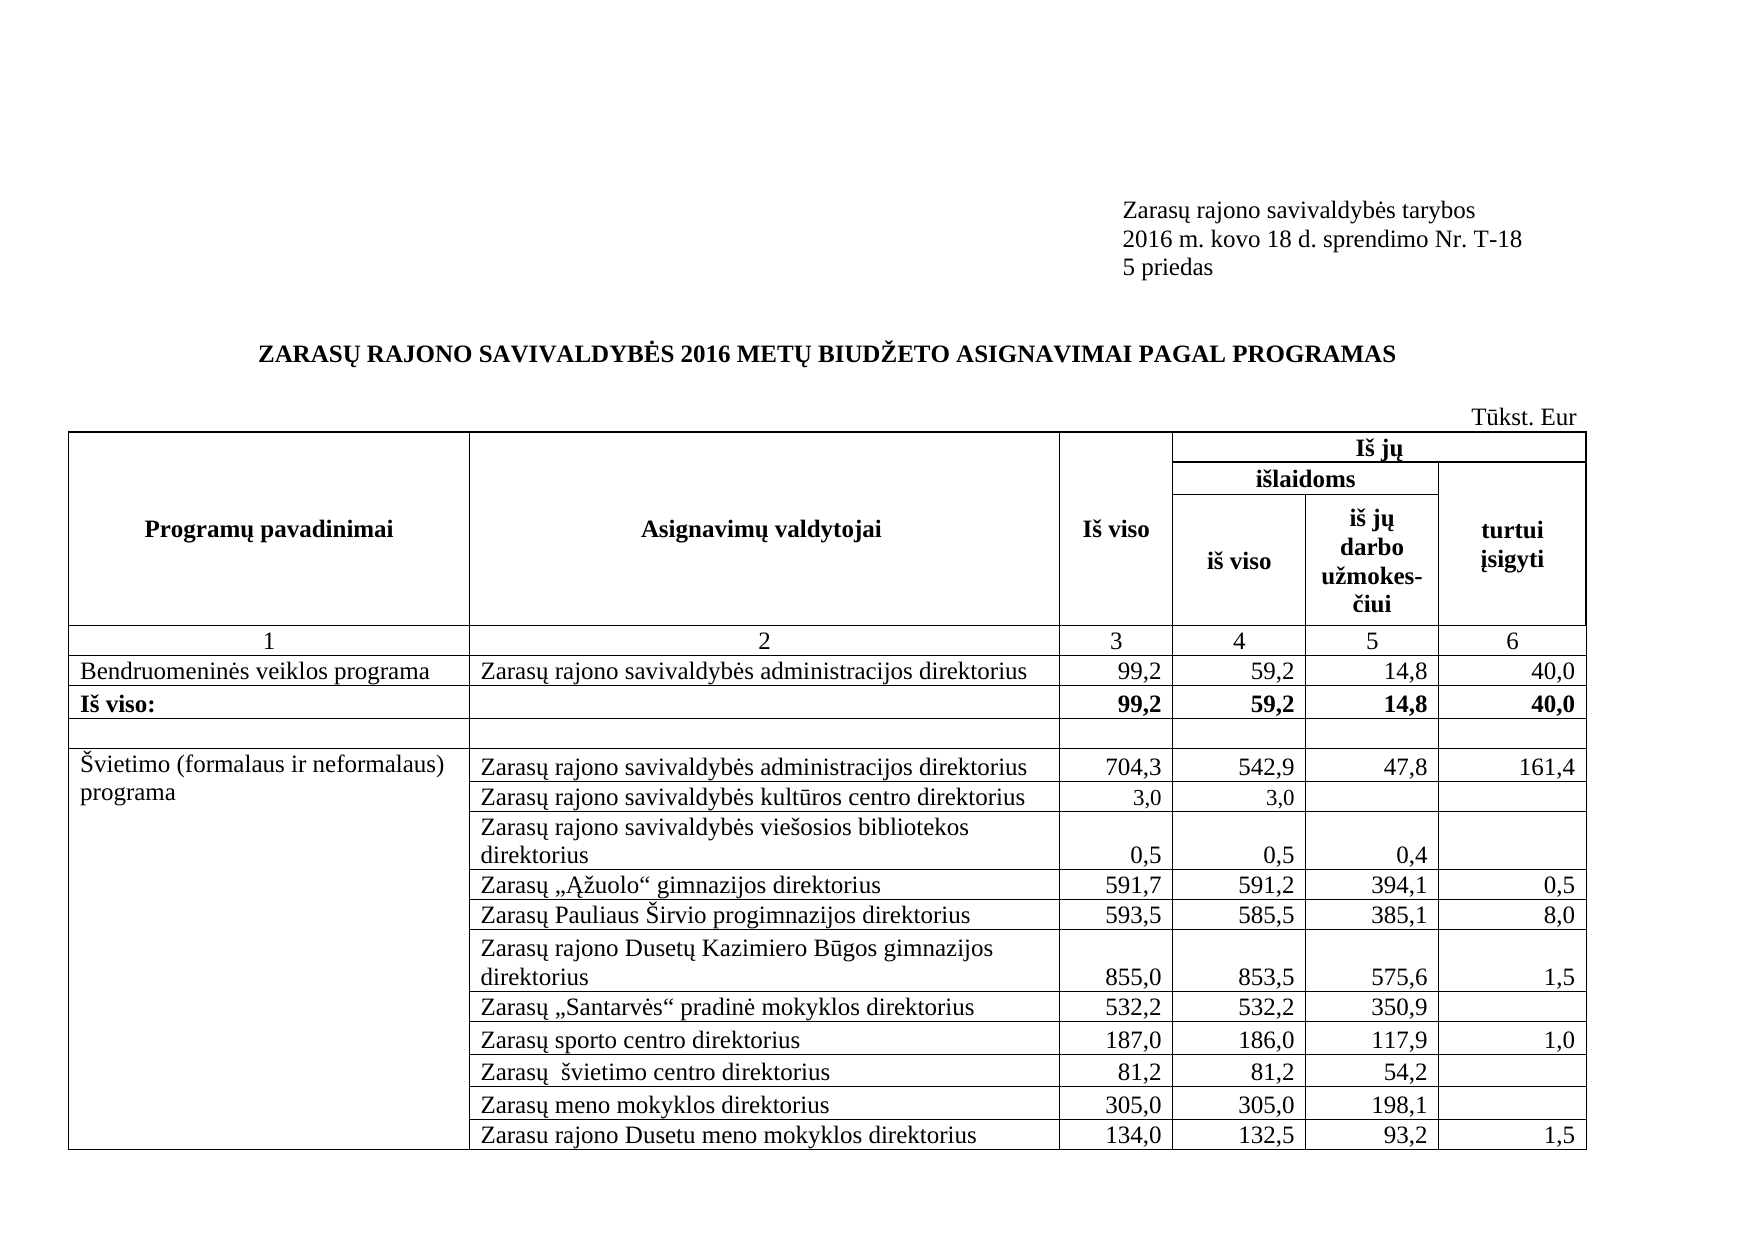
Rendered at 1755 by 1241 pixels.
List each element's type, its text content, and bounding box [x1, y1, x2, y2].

table_cell 117,9 [1306, 1022, 1438, 1053]
table_cell 585,5 [1173, 900, 1305, 929]
text Zarasų rajono savivaldybės tarybos [620, 195, 1636, 224]
table_cell [1587, 748, 1716, 781]
table_cell [1439, 1087, 1586, 1119]
table_cell 0,5 [1060, 812, 1172, 869]
table_cell 6 [1439, 626, 1586, 655]
table_cell Zarasų „Santarvės“ pradinė mokyklos direktorius [470, 992, 1059, 1021]
table_cell 0,5 [1439, 870, 1586, 899]
table_cell [1173, 396, 1197, 431]
table_cell 2 [470, 626, 1059, 655]
table_cell Zarasų Pauliaus Širvio progimnazijos direktorius [470, 900, 1059, 929]
table_cell Zarasu rajono Dusetu meno mokyklos direktorius [470, 1120, 1059, 1149]
table_cell 591,7 [1060, 870, 1172, 899]
table_cell 1,0 [1439, 1022, 1586, 1053]
table_cell 532,2 [1173, 992, 1305, 1021]
table_cell 54,2 [1306, 1055, 1438, 1086]
table_cell [1060, 396, 1173, 431]
table_cell [1587, 461, 1716, 494]
table_cell [1587, 991, 1716, 1021]
table_cell 853,5 [1173, 930, 1305, 991]
table_cell [1587, 655, 1716, 685]
table_cell 99,2 [1060, 686, 1172, 718]
table_cell [1587, 781, 1716, 811]
table_cell Zarasų rajono savivaldybės kultūros centro direktorius [470, 782, 1059, 811]
table_cell 161,4 [1439, 749, 1586, 781]
table_cell [1439, 812, 1586, 869]
table_cell Programų pavadinimai [69, 433, 469, 625]
table_cell 59,2 [1173, 656, 1305, 685]
table_cell Zarasų rajono savivaldybės administracijos direktorius [470, 749, 1059, 781]
table_cell 3 [1060, 626, 1172, 655]
table_cell [1439, 1055, 1586, 1086]
table_cell [1587, 1054, 1716, 1086]
table_cell [1587, 811, 1716, 869]
table_cell 542,9 [1173, 749, 1305, 781]
table_cell Iš jų [1173, 433, 1585, 461]
table_cell 350,9 [1306, 992, 1438, 1021]
table_cell [1306, 719, 1438, 748]
table_cell Švietimo (formalaus ir neformalaus) programa [69, 749, 469, 1149]
table_cell turtui įsigyti [1439, 463, 1585, 625]
table_cell [1587, 899, 1716, 929]
table_cell iš viso [1173, 495, 1305, 625]
table_cell [1587, 1086, 1716, 1119]
table_cell 1,5 [1439, 930, 1586, 991]
table_cell Iš viso: [69, 686, 469, 718]
table_cell 93,2 [1306, 1120, 1438, 1149]
table_cell [1587, 494, 1716, 625]
table_cell 47,8 [1306, 749, 1438, 781]
table_cell 8,0 [1439, 900, 1586, 929]
table_cell [1587, 625, 1716, 655]
table_cell [1587, 718, 1716, 748]
table_cell [1439, 782, 1586, 811]
table_header [1586, 339, 1716, 396]
table_cell 704,3 [1060, 749, 1172, 781]
table_cell Tūkst. Eur [1197, 396, 1716, 431]
table_cell [1587, 869, 1716, 899]
table_cell 0,5 [1173, 812, 1305, 869]
table_cell [1587, 929, 1716, 991]
table_cell [1587, 1119, 1716, 1149]
table_cell 855,0 [1060, 930, 1172, 991]
table_cell 40,0 [1439, 656, 1586, 685]
table_cell [1587, 685, 1716, 718]
table_cell 385,1 [1306, 900, 1438, 929]
table_cell Iš viso [1060, 433, 1172, 625]
text 2016 m. kovo 18 d. sprendimo Nr. T-18 [620, 224, 1636, 252]
table_cell [1306, 782, 1438, 811]
table_cell [69, 396, 469, 431]
table_cell 591,2 [1173, 870, 1305, 899]
table_cell [1587, 431, 1716, 461]
table_cell 593,5 [1060, 900, 1172, 929]
table_cell 532,2 [1060, 992, 1172, 1021]
table_cell 99,2 [1060, 656, 1172, 685]
table_cell [1587, 1021, 1716, 1053]
table_cell 198,1 [1306, 1087, 1438, 1119]
table_cell 1,5 [1439, 1120, 1586, 1149]
table_cell 132,5 [1173, 1120, 1305, 1149]
table_cell 187,0 [1060, 1022, 1172, 1053]
text 5 priedas [620, 252, 1636, 281]
table_cell Zarasų švietimo centro direktorius [470, 1055, 1059, 1086]
table_cell [1060, 719, 1172, 748]
table_cell Zarasų rajono savivaldybės viešosios bibliotekos direktorius [470, 812, 1059, 869]
table_cell Zarasų sporto centro direktorius [470, 1022, 1059, 1053]
table_cell išlaidoms [1173, 463, 1438, 494]
table_cell [1439, 992, 1586, 1021]
table_cell 394,1 [1306, 870, 1438, 899]
table_cell Zarasų rajono Dusetų Kazimiero Būgos gimnazijos direktorius [470, 930, 1059, 991]
table_cell [1439, 719, 1586, 748]
table_cell 40,0 [1439, 686, 1586, 718]
table_cell Bendruomeninės veiklos programa [69, 656, 469, 685]
table_cell Zarasų „Ąžuolo“ gimnazijos direktorius [470, 870, 1059, 899]
table_header ZARASŲ RAJONO SAVIVALDYBĖS 2016 METŲ BIUDŽETO ASIGNAVIMAI PAGAL PROGRAMAS [69, 339, 1586, 396]
table_cell Asignavimų valdytojai [470, 433, 1059, 625]
table_cell 4 [1173, 626, 1305, 655]
table_cell 81,2 [1173, 1055, 1305, 1086]
table_cell [69, 719, 469, 748]
table_cell iš jų darbo užmokes-čiui [1306, 495, 1438, 625]
table_cell 59,2 [1173, 686, 1305, 718]
table_cell [470, 719, 1059, 748]
table_cell 186,0 [1173, 1022, 1305, 1053]
table_cell 3,0 [1060, 782, 1172, 811]
table_cell 305,0 [1173, 1087, 1305, 1119]
table_cell 305,0 [1060, 1087, 1172, 1119]
table_cell 14,8 [1306, 686, 1438, 718]
table_cell Zarasų rajono savivaldybės administracijos direktorius [470, 656, 1059, 685]
table_cell 1 [69, 626, 469, 655]
table_cell 3,0 [1173, 782, 1305, 811]
table_cell 14,8 [1306, 656, 1438, 685]
table_cell 134,0 [1060, 1120, 1172, 1149]
table_cell 5 [1306, 626, 1438, 655]
table_cell [470, 686, 1059, 718]
table_cell 575,6 [1306, 930, 1438, 991]
table_cell [469, 396, 1060, 431]
table_cell [1173, 719, 1305, 748]
table_cell 0,4 [1306, 812, 1438, 869]
table_cell Zarasų meno mokyklos direktorius [470, 1087, 1059, 1119]
table_cell 81,2 [1060, 1055, 1172, 1086]
